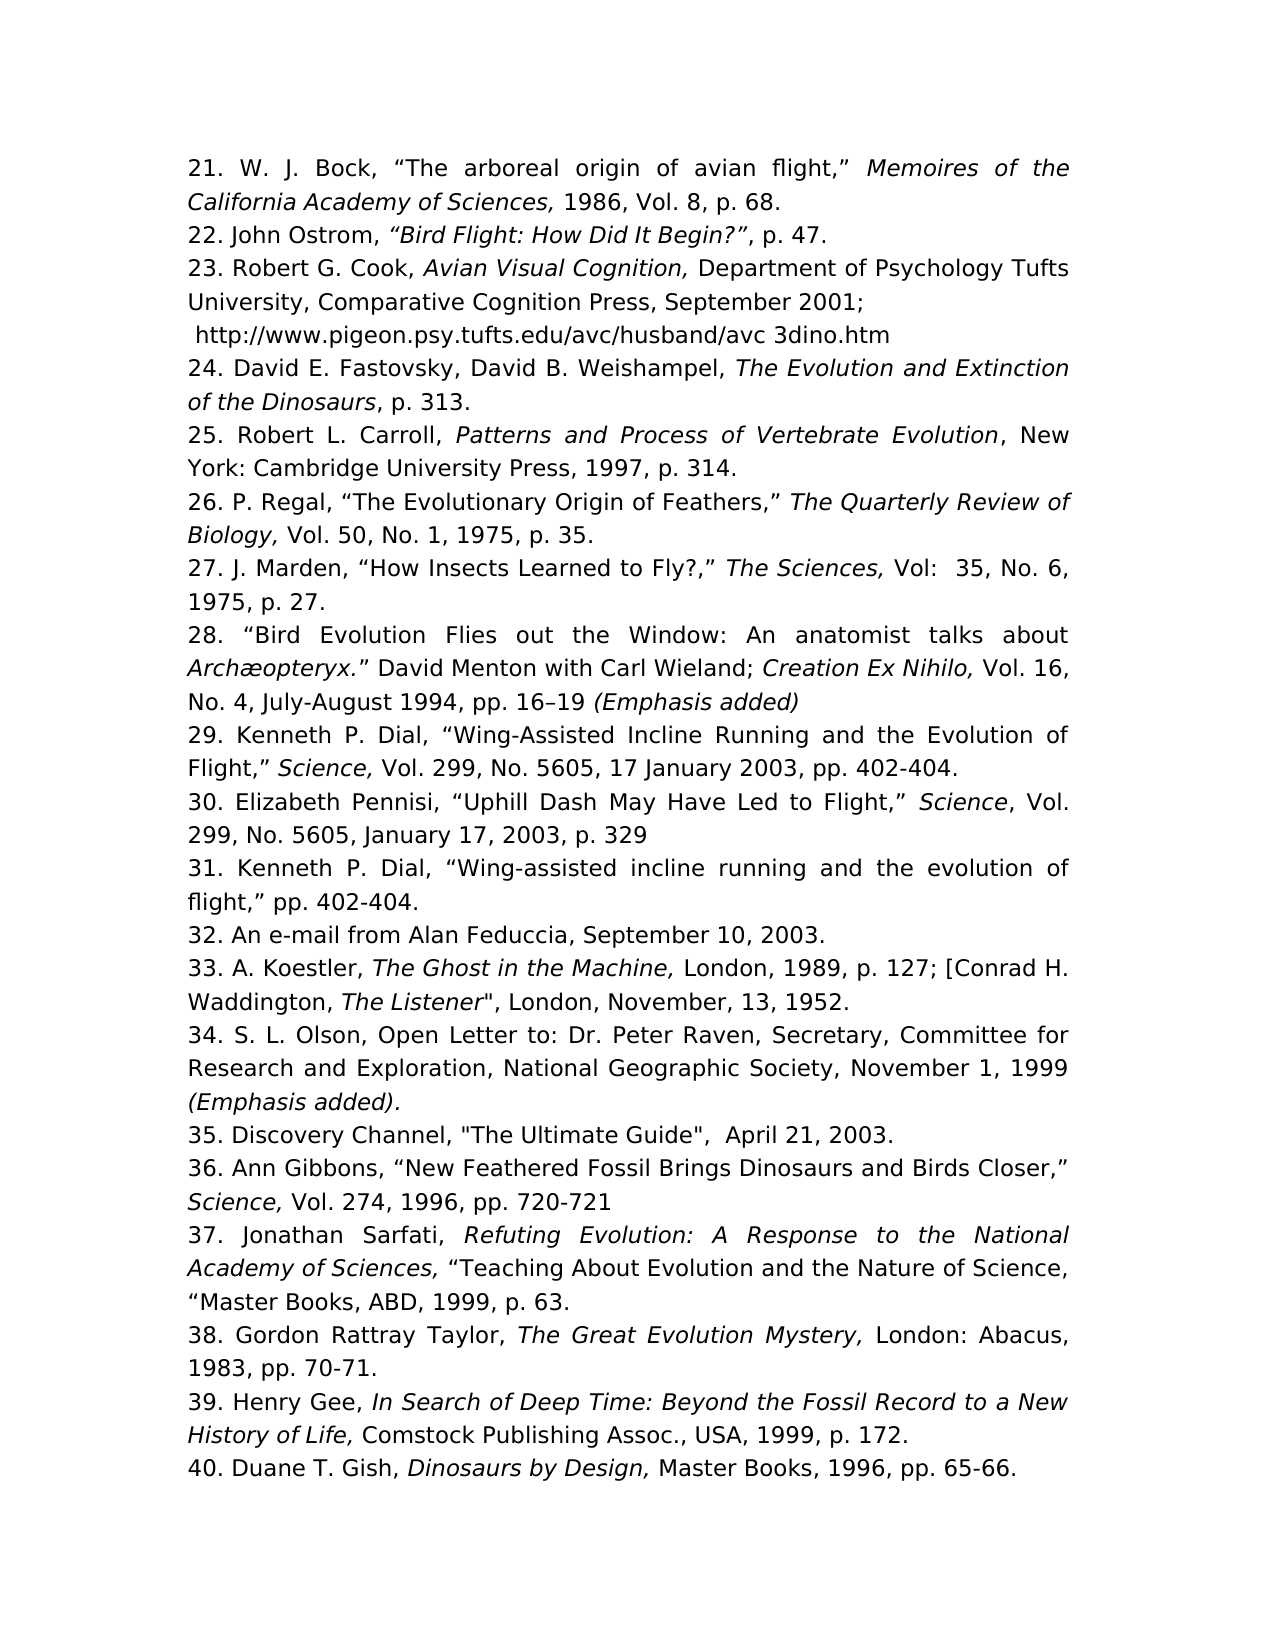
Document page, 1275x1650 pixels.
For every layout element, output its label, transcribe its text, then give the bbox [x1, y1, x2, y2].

text 38. Gordon Rattray Taylor, The Great Evolution Mystery, London: Abacus, 1983, pp. 70-71. [187, 1317, 1070, 1383]
text 30. Elizabeth Pennisi, “Uphill Dash May Have Led to Flight,” Science, Vol. 299, No. 5605, January 17, 2003, p. 329 [187, 783, 1070, 850]
text http://www.pigeon.psy.tufts.edu/avc/husband/avc 3dino.htm [187, 317, 1070, 350]
text 26. P. Regal, “The Evolutionary Origin of Feathers,” The Quarterly Review of Biology, Vol. 50, No. 1, 1975, p. 35. [187, 483, 1070, 550]
text 21. W. J. Bock, “The arboreal origin of avian flight,” Memoires of the California Academy of Sciences, 1986, Vol. 8, p. 68. [187, 150, 1070, 217]
text 37. Jonathan Sarfati, Refuting Evolution: A Response to the National Academy of Sciences, “Teaching About Evolution and the Nature of Science, “Master Books, ABD, 1999, p. 63. [187, 1217, 1070, 1317]
text 23. Robert G. Cook, Avian Visual Cognition, Department of Psychology Tufts University, Comparative Cognition Press, September 2001; [187, 250, 1070, 317]
text 35. Discovery Channel, "The Ultimate Guide", April 21, 2003. [187, 1117, 1070, 1150]
text 31. Kenneth P. Dial, “Wing-assisted incline running and the evolution of flight,” pp. 402-404. [187, 850, 1070, 917]
text 40. Duane T. Gish, Dinosaurs by Design, Master Books, 1996, pp. 65-66. [187, 1450, 1070, 1483]
text 28. “Bird Evolution Flies out the Window: An anatomist talks about Archæopteryx.” David Menton with Carl Wieland; Creation Ex Nihilo, Vol. 16, No. 4, July-August 1994, pp. 16–19 (Emphasis added) [187, 617, 1070, 717]
text 39. Henry Gee, In Search of Deep Time: Beyond the Fossil Record to a New History of Life, Comstock Publishing Assoc., USA, 1999, p. 172. [187, 1383, 1070, 1450]
text 36. Ann Gibbons, “New Feathered Fossil Brings Dinosaurs and Birds Closer,” Science, Vol. 274, 1996, pp. 720-721 [187, 1150, 1070, 1217]
text 25. Robert L. Carroll, Patterns and Process of Vertebrate Evolution, New York: Cambridge University Press, 1997, p. 314. [187, 417, 1070, 483]
text 34. S. L. Olson, Open Letter to: Dr. Peter Raven, Secretary, Committee for Research and Exploration, National Geographic Society, November 1, 1999 (Emphasis added). [187, 1017, 1070, 1117]
text 33. A. Koestler, The Ghost in the Machine, London, 1989, p. 127; [Conrad H. Waddington, The Listener", London, November, 13, 1952. [187, 950, 1070, 1017]
text 27. J. Marden, “How Insects Learned to Fly?,” The Sciences, Vol: 35, No. 6, 1975, p. 27. [187, 550, 1070, 617]
text 32. An e-mail from Alan Feduccia, September 10, 2003. [187, 917, 1070, 950]
text 24. David E. Fastovsky, David B. Weishampel, The Evolution and Extinction of the Dinosaurs, p. 313. [187, 350, 1070, 417]
text 22. John Ostrom, “Bird Flight: How Did It Begin?”, p. 47. [187, 217, 1070, 250]
text 29. Kenneth P. Dial, “Wing-Assisted Incline Running and the Evolution of Flight,” Science, Vol. 299, No. 5605, 17 January 2003, pp. 402-404. [187, 717, 1070, 783]
